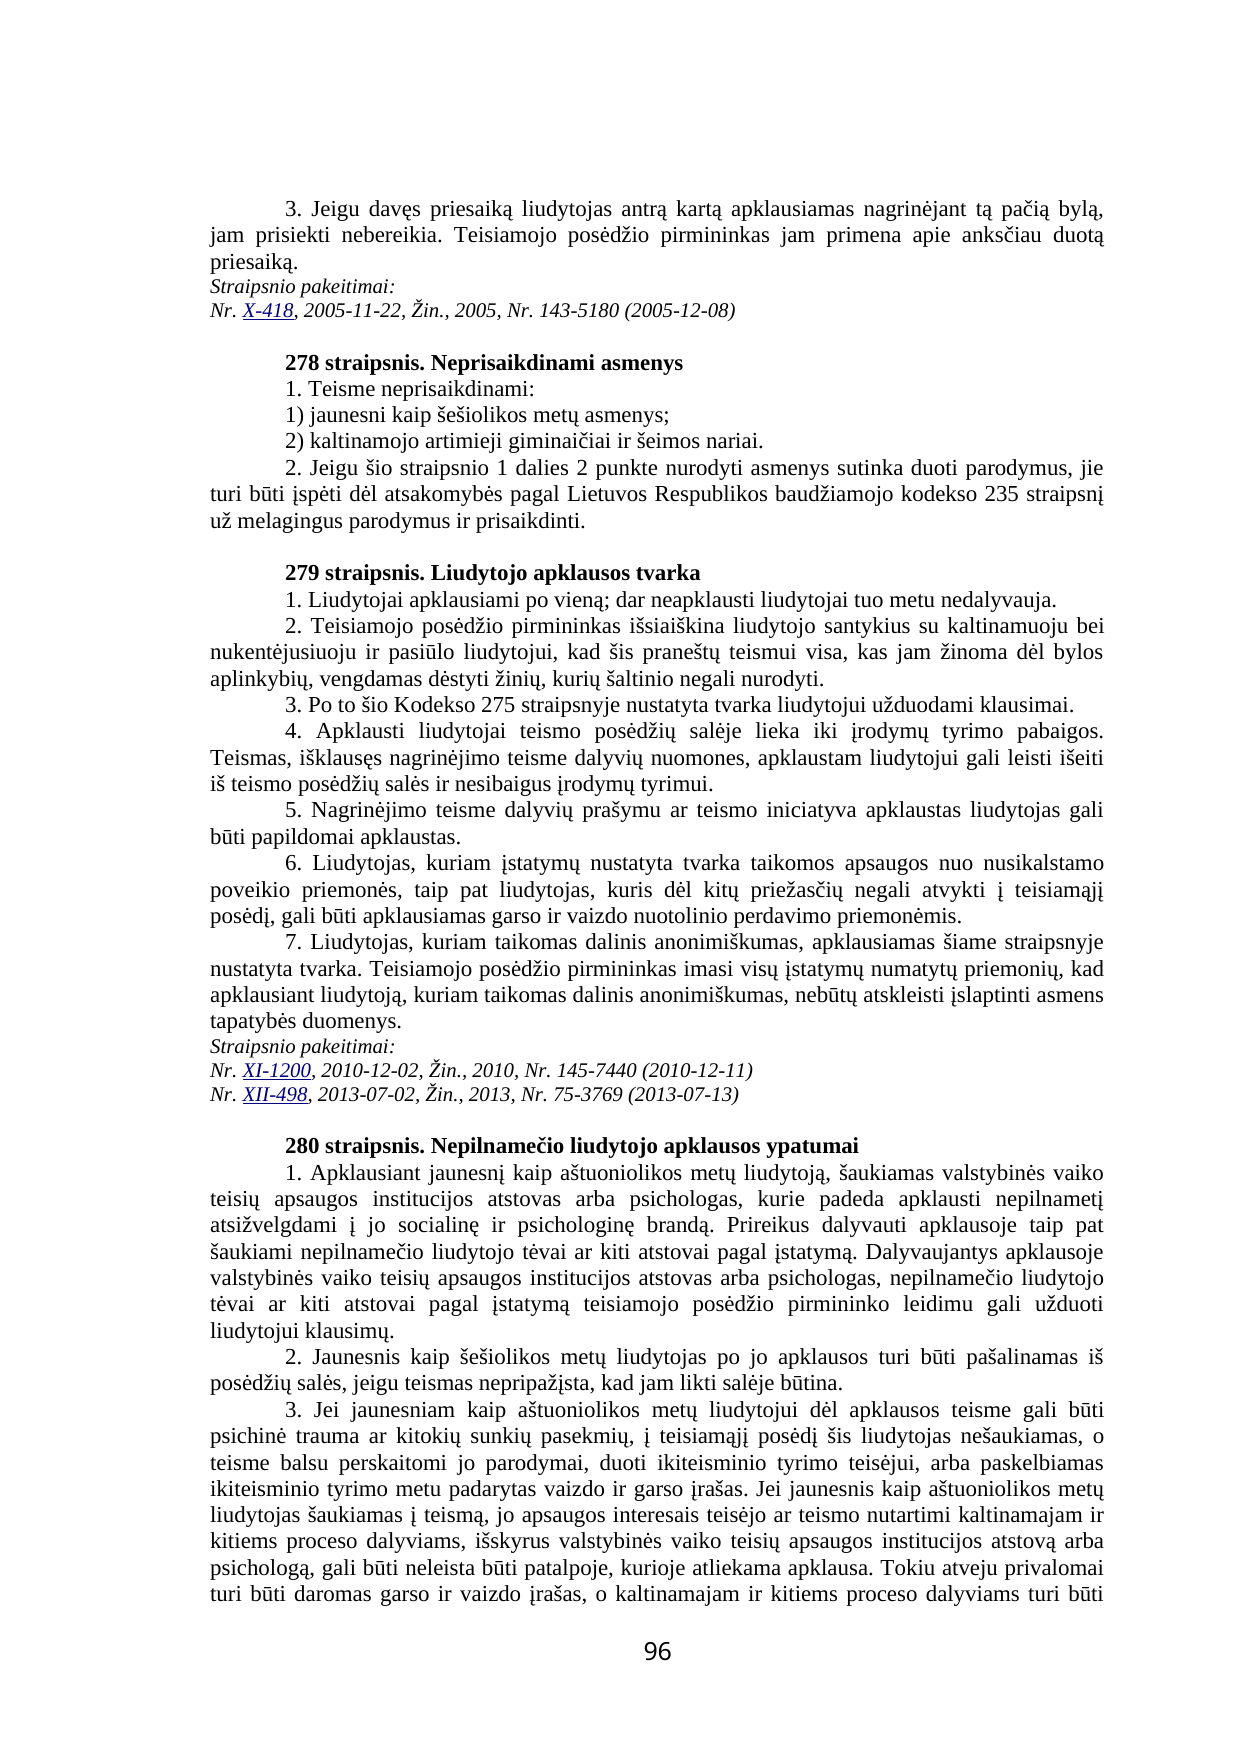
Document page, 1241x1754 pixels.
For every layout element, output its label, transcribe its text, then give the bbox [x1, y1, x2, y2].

text 4. Apklausti liudytojai teismo posėdžių salėje lieka iki įrodymų tyrimo pabaigos. Teismas, išklausęs nagrinėjimo teisme dalyvių nuomones, apklaustam liudytojui gali leisti išeiti iš teismo posėdžių salės ir nesibaigus įrodymų tyrimui. [210, 717, 1106, 797]
text Nr. XI-1200, 2010-12-02, Žin., 2010, Nr. 145-7440 (2010-12-11) [210, 1058, 1106, 1082]
text 2. Jeigu šio straipsnio 1 dalies 2 punkte nurodyti asmenys sutinka duoti parodymus, jie turi būti įspėti dėl atsakomybės pagal Lietuvos Respublikos baudžiamojo kodekso 235 straipsnį už melagingus parodymus ir prisaikdinti. [210, 454, 1106, 533]
text Straipsnio pakeitimai: [210, 1034, 1106, 1058]
text 1. Apklausiant jaunesnį kaip aštuoniolikos metų liudytoją, šaukiamas valstybinės vaiko teisių apsaugos institucijos atstovas arba psichologas, kurie padeda apklausti nepilnametį atsižvelgdami į jo socialinę ir psichologinę brandą. Prireikus dalyvauti apklausoje taip pat šaukiami nepilnamečio liudytojo tėvai ar kiti atstovai pagal įstatymą. Dalyvaujantys apklausoje valstybinės vaiko teisių apsaugos institucijos atstovas arba psichologas, nepilnamečio liudytojo tėvai ar kiti atstovai pagal įstatymą teisiamojo posėdžio pirmininko leidimu gali užduoti liudytojui klausimų. [210, 1159, 1106, 1343]
text 3. Jeigu davęs priesaiką liudytojas antrą kartą apklausiamas nagrinėjant tą pačią bylą, jam prisiekti nebereikia. Teisiamojo posėdžio pirmininkas jam primena apie anksčiau duotą priesaiką. [210, 195, 1106, 274]
text 279 straipsnis. Liudytojo apklausos tvarka [210, 559, 1106, 586]
text Straipsnio pakeitimai: [210, 274, 1106, 298]
text 2. Teisiamojo posėdžio pirmininkas išsiaiškina liudytojo santykius su kaltinamuoju bei nukentėjusiuoju ir pasiūlo liudytojui, kad šis praneštų teismui visa, kas jam žinoma dėl bylos aplinkybių, vengdamas dėstyti žinių, kurių šaltinio negali nurodyti. [210, 612, 1106, 691]
text 1) jaunesni kaip šešiolikos metų asmenys; [210, 401, 1106, 428]
text 278 straipsnis. Neprisaikdinami asmenys [210, 348, 1106, 375]
text 6. Liudytojas, kuriam įstatymų nustatyta tvarka taikomos apsaugos nuo nusikalstamo poveikio priemonės, taip pat liudytojas, kuris dėl kitų priežasčių negali atvykti į teisiamąjį posėdį, gali būti apklausiamas garso ir vaizdo nuotolinio perdavimo priemonėmis. [210, 849, 1106, 928]
text 5. Nagrinėjimo teisme dalyvių prašymu ar teismo iniciatyva apklaustas liudytojas gali būti papildomai apklaustas. [210, 797, 1106, 849]
text 2. Jaunesnis kaip šešiolikos metų liudytojas po jo apklausos turi būti pašalinamas iš posėdžių salės, jeigu teismas nepripažįsta, kad jam likti salėje būtina. [210, 1343, 1106, 1396]
text 2) kaltinamojo artimieji giminaičiai ir šeimos nariai. [210, 428, 1106, 454]
text Nr. X-418, 2005-11-22, Žin., 2005, Nr. 143-5180 (2005-12-08) [210, 298, 1106, 322]
text 7. Liudytojas, kuriam taikomas dalinis anonimiškumas, apklausiamas šiame straipsnyje nustatyta tvarka. Teisiamojo posėdžio pirmininkas imasi visų įstatymų numatytų priemonių, kad apklausiant liudytoją, kuriam taikomas dalinis anonimiškumas, nebūtų atskleisti įslaptinti asmens tapatybės duomenys. [210, 928, 1106, 1034]
text 280 straipsnis. Nepilnamečio liudytojo apklausos ypatumai [210, 1132, 1106, 1159]
text Nr. XII-498, 2013-07-02, Žin., 2013, Nr. 75-3769 (2013-07-13) [210, 1082, 1106, 1106]
text 3. Po to šio Kodekso 275 straipsnyje nustatyta tvarka liudytojui užduodami klausimai. [210, 691, 1106, 717]
text 1. Liudytojai apklausiami po vieną; dar neapklausti liudytojai tuo metu nedalyvauja. [210, 586, 1106, 612]
text 3. Jei jaunesniam kaip aštuoniolikos metų liudytojui dėl apklausos teisme gali būti psichinė trauma ar kitokių sunkių pasekmių, į teisiamąjį posėdį šis liudytojas nešaukiamas, o teisme balsu perskaitomi jo parodymai, duoti ikiteisminio tyrimo teisėjui, arba paskelbiamas ikiteisminio tyrimo metu padarytas vaizdo ir garso įrašas. Jei jaunesnis kaip aštuoniolikos metų liudytojas šaukiamas į teismą, jo apsaugos interesais teisėjo ar teismo nutartimi kaltinamajam ir kitiems proceso dalyviams, išskyrus valstybinės vaiko teisių apsaugos institucijos atstovą arba psichologą, gali būti neleista būti patalpoje, kurioje atliekama apklausa. Tokiu atveju privalomai turi būti daromas garso ir vaizdo įrašas, o kaltinamajam ir kitiems proceso dalyviams turi būti [210, 1396, 1106, 1607]
text 1. Teisme neprisaikdinami: [210, 375, 1106, 401]
